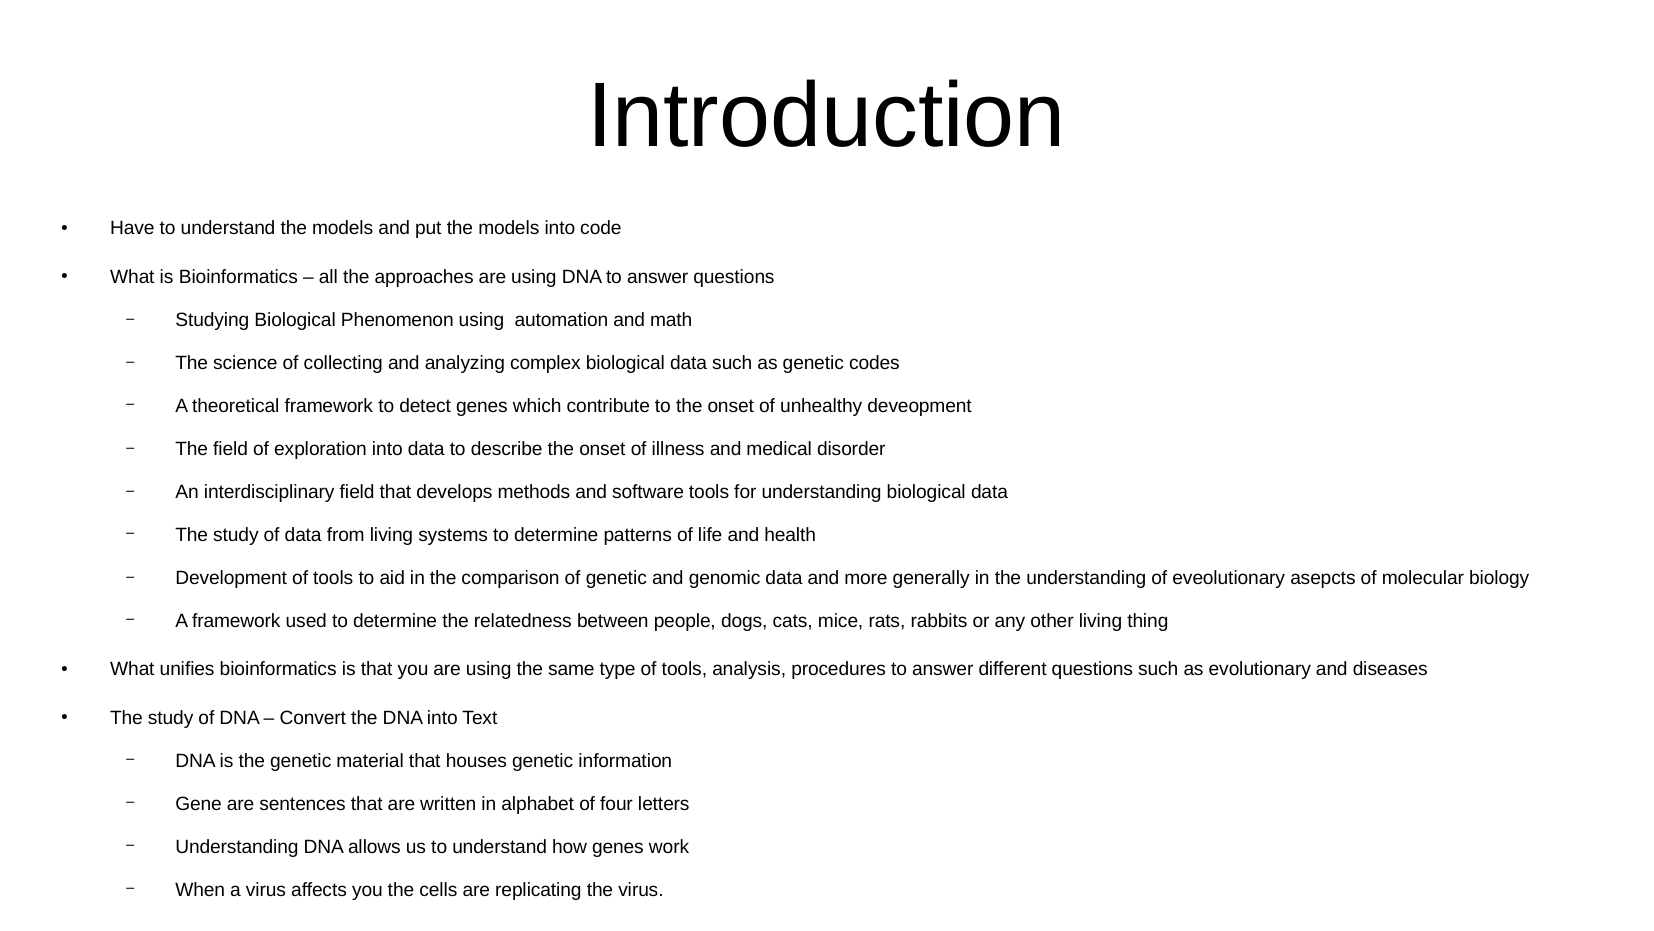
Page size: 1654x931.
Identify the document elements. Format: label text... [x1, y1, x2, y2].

list Have to understand the models and put the models into code What is Bioinformatics – all the approaches are using DNA to answer questions Studying Biological Phenomenon using automation and math The science of collecting and analyzing complex biological data such as genetic codes A theoretical framework to detect genes which contribute to the onset of unhealthy deveopment The field of exploration into data to describe the onset of illness and medical disorder An interdisciplinary field that develops methods and software tools for understanding biological data The study of data from living systems to determine patterns of life and health Development of tools to aid in the comparison of genetic and genomic data and more generally in the understanding of eveolutionary asepcts of molecular biology A framework used to determine the relatedness between people, dogs, cats, mice, rats, rabbits or any other living thing What unifies bioinformatics is that you are using the same type of tools, analysis, procedures to answer different questions such as evolutionary and diseases The study of DNA – Convert the DNA into Text DNA is the genetic material that houses genetic information Gene are sentences that are written in alphabet of four letters Understanding DNA allows us to understand how genes work When a virus affects you the cells are replicating the virus. [45, 217, 1571, 901]
title Introduction [82, 37, 1571, 193]
